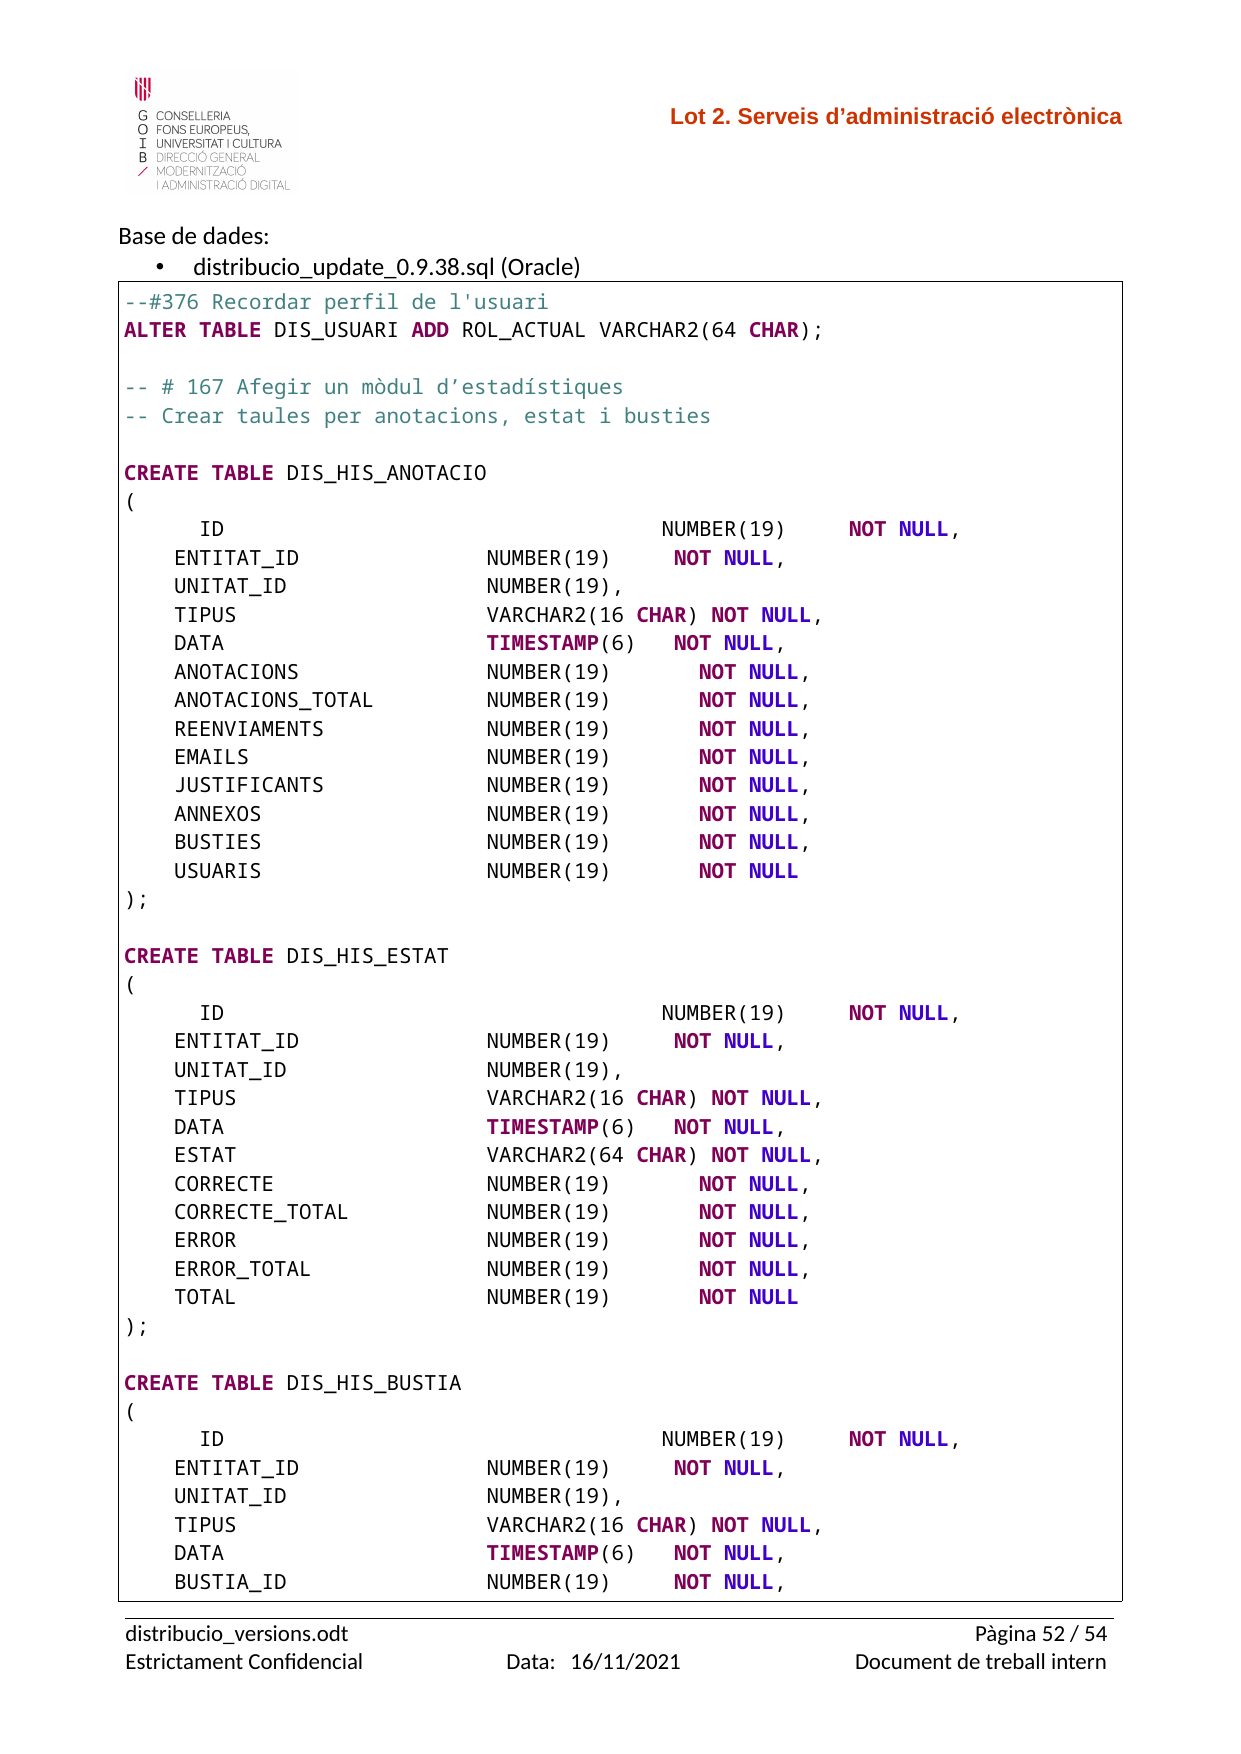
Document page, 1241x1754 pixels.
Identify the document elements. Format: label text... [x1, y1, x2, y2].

text Base de dades: [118, 220, 1122, 251]
list distribucio_update_0.9.38.sql (Oracle) [156, 251, 1122, 281]
table_header --#376 Recordar perfil de l'usuari ALTER TABLE DIS_USUARI ADD ROL_ACTUAL VARCHAR2(64 CHAR); -- # 167 Afegir un mòdul d’estadístiques -- Crear taules per anotacions, estat i busties CREATE TABLE DIS_HIS_ANOTACIO ( ID NUMBER(19) NOT NULL, ENTITAT_ID NUMBER(19) NOT NULL, UNITAT_ID NUMBER(19), TIPUS VARCHAR2(16 CHAR) NOT NULL, DATA TIMESTAMP(6) NOT NULL, ANOTACIONS NUMBER(19) NOT NULL, ANOTACIONS_TOTAL NUMBER(19) NOT NULL, REENVIAMENTS NUMBER(19) NOT NULL, EMAILS NUMBER(19) NOT NULL, JUSTIFICANTS NUMBER(19) NOT NULL, ANNEXOS NUMBER(19) NOT NULL, BUSTIES NUMBER(19) NOT NULL, USUARIS NUMBER(19) NOT NULL ); CREATE TABLE DIS_HIS_ESTAT ( ID NUMBER(19) NOT NULL, ENTITAT_ID NUMBER(19) NOT NULL, UNITAT_ID NUMBER(19), TIPUS VARCHAR2(16 CHAR) NOT NULL, DATA TIMESTAMP(6) NOT NULL, ESTAT VARCHAR2(64 CHAR) NOT NULL, CORRECTE NUMBER(19) NOT NULL, CORRECTE_TOTAL NUMBER(19) NOT NULL, ERROR NUMBER(19) NOT NULL, ERROR_TOTAL NUMBER(19) NOT NULL, TOTAL NUMBER(19) NOT NULL ); CREATE TABLE DIS_HIS_BUSTIA ( ID NUMBER(19) NOT NULL, ENTITAT_ID NUMBER(19) NOT NULL, UNITAT_ID NUMBER(19), TIPUS VARCHAR2(16 CHAR) NOT NULL, DATA TIMESTAMP(6) NOT NULL, BUSTIA_ID NUMBER(19) NOT NULL, [119, 282, 1122, 1601]
picture [126, 70, 299, 197]
